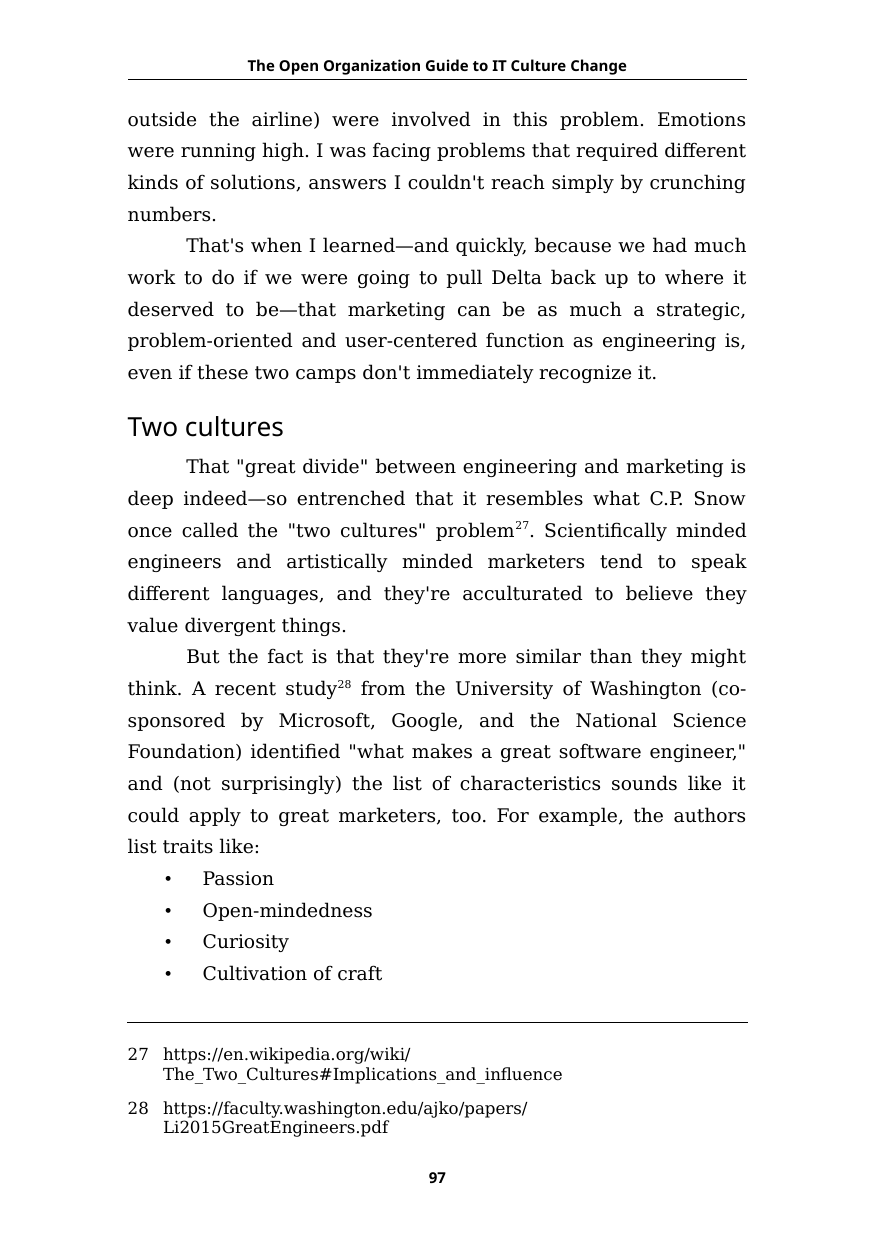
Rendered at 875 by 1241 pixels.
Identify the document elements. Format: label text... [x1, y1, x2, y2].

text That's when I learned—and quickly, because we had much work to do if we were going to pull Delta back up to where it deserved to be—that marketing can be as much a strategic, problem-oriented and user-centered function as engineering is, even if these two camps don't immediately recognize it. [127, 235, 747, 384]
text https://faculty.washington.edu/ajko/papers/Li2015GreatEngineers.pdf [127, 1099, 747, 1138]
list Curiosity [165, 932, 747, 953]
text That "great divide" between engineering and marketing is deep indeed—so entrenched that it resembles what C.P. Snow once called the "two cultures" problem. Scientifically minded engineers and artistically minded marketers tend to speak different languages, and they're acculturated to believe they value divergent things. [127, 457, 747, 637]
list Open-mindedness [165, 900, 747, 922]
text But the fact is that they're more similar than they might think. A recent study from the University of Washington (co-sponsored by Microsoft, Google, and the National Science Foundation) identified "what makes a great software engineer," and (not surprisingly) the list of characteristics sounds like it could apply to great marketers, too. For example, the authors list traits like: [127, 647, 747, 858]
list Passion [165, 868, 747, 890]
subtitle Two cultures [127, 408, 747, 444]
text https://en.wikipedia.org/wiki/The_Two_Cultures#Implications_and_influence [127, 1045, 747, 1084]
list Cultivation of craft [165, 963, 747, 985]
text outside the airline) were involved in this problem. Emotions were running high. I was facing problems that required different kinds of solutions, answers I couldn't reach simply by crunching numbers. [127, 109, 747, 226]
